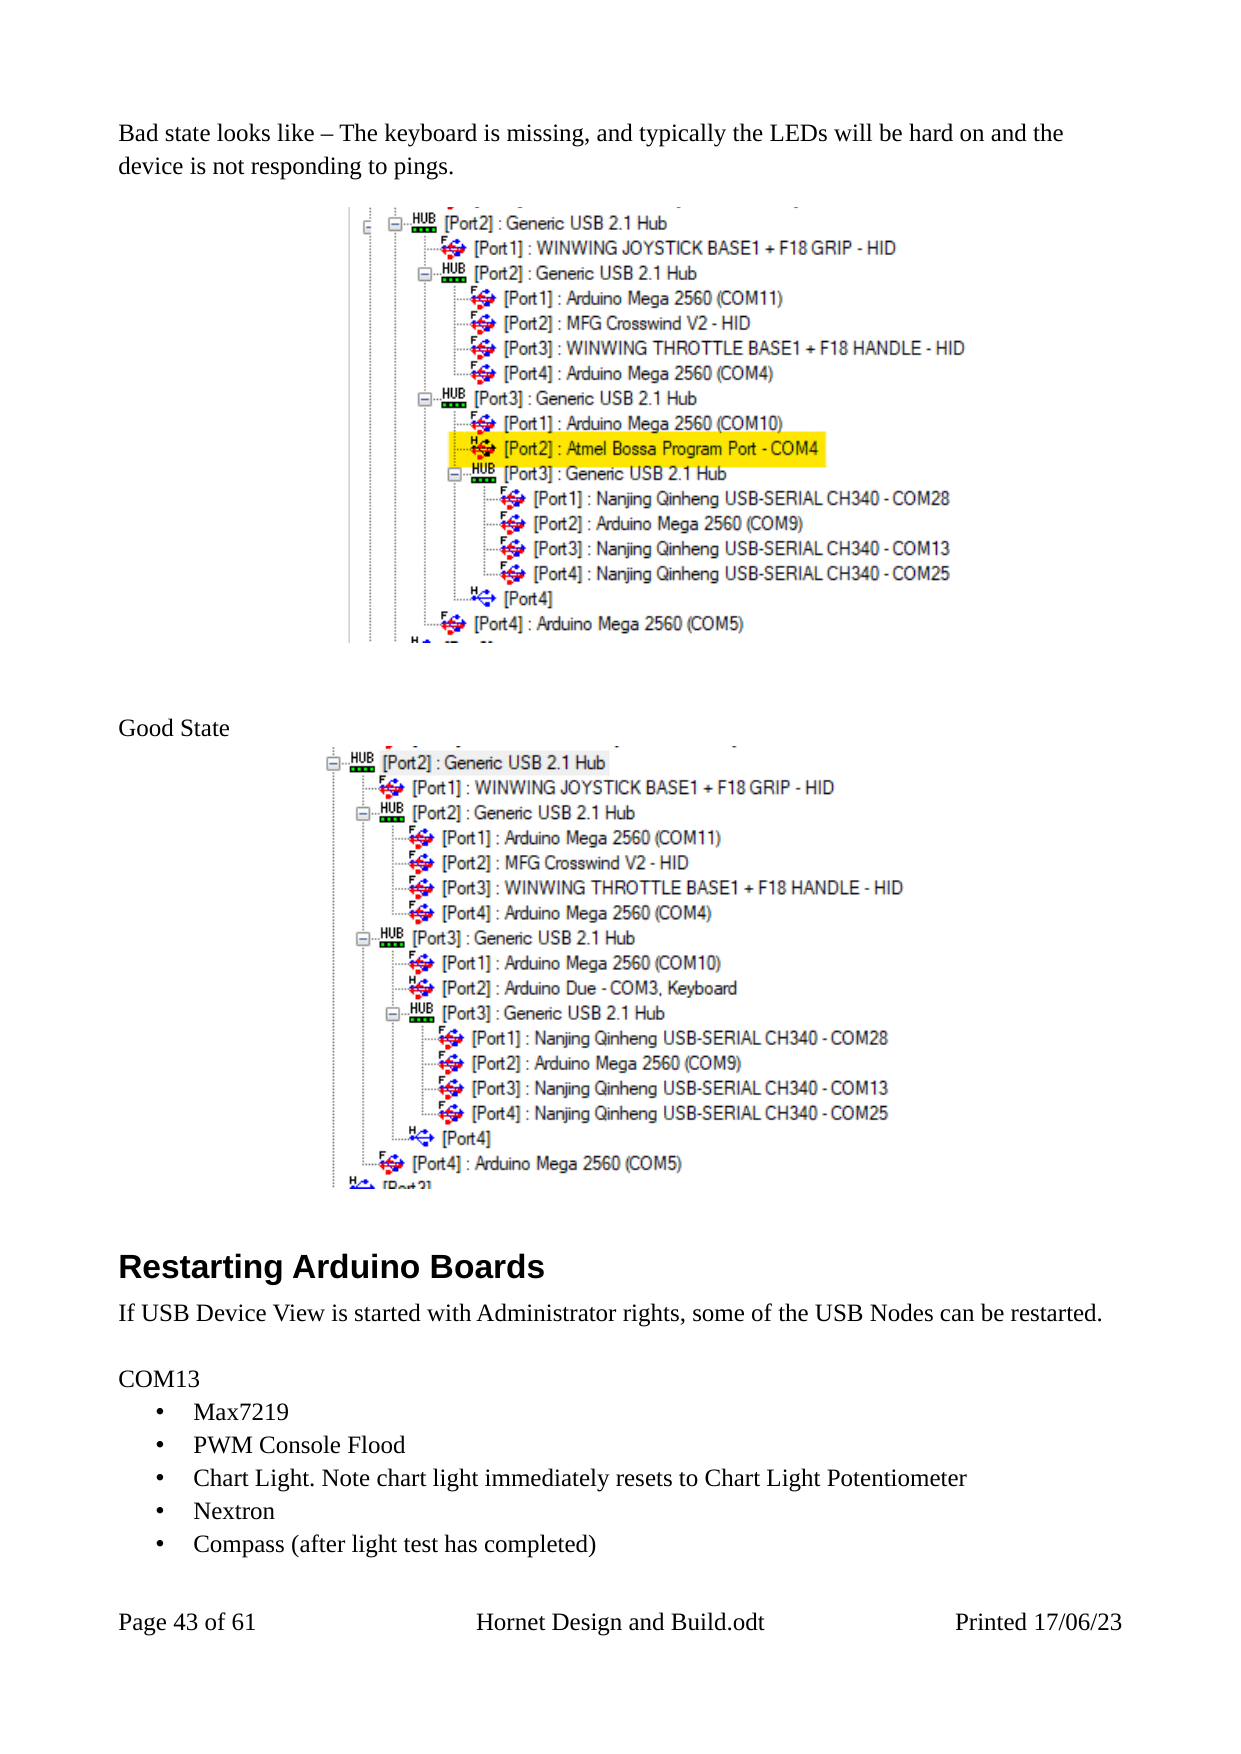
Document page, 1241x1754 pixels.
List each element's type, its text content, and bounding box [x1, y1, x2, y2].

list Chart Light. Note chart light immediately resets to Chart Light Potentiometer [156, 1463, 1122, 1491]
text Good State [118, 713, 1122, 742]
text If USB Device View is started with Administrator rights, some of the USB Nodes can be restarted. [118, 1298, 1122, 1326]
list Compass (after light test has completed) [156, 1529, 1122, 1557]
list Nextron [156, 1496, 1122, 1524]
list PWM Console Flood [156, 1430, 1122, 1458]
text Bad state looks like – The keyboard is missing, and typically the LEDs will be hard on and the device is not responding to pings. [118, 118, 1122, 180]
list Max7219 [156, 1397, 1122, 1425]
text COM13 [118, 1364, 1122, 1392]
picture [311, 746, 929, 1189]
picture [311, 207, 986, 643]
subtitle Restarting Arduino Boards [118, 1246, 1122, 1285]
